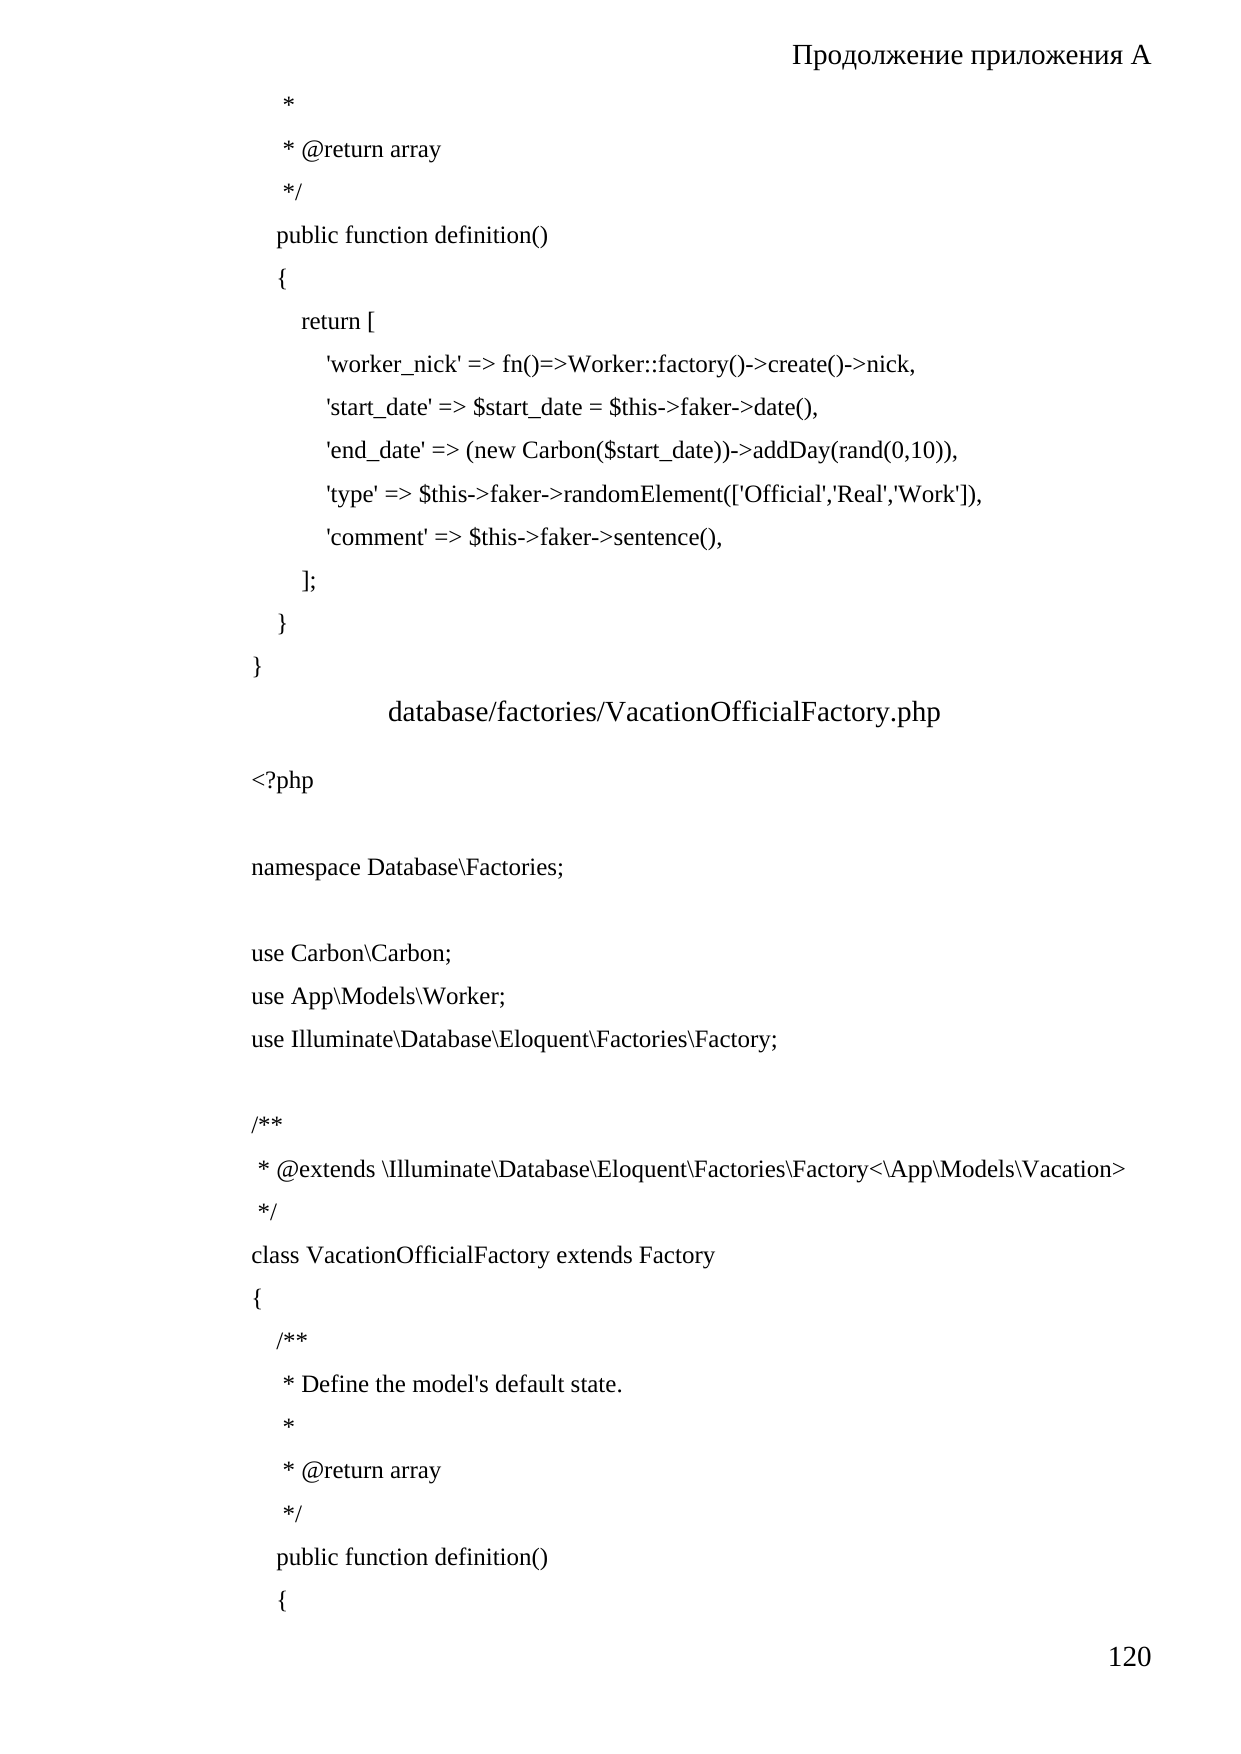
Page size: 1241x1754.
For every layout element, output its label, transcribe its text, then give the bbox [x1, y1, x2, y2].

text * @extends \Illuminate\Database\Eloquent\Factories\Factory<\App\Models\Vacation> [177, 1154, 1152, 1182]
text <?php [177, 766, 1152, 794]
text 'start_date' => $start_date = $this->faker->date(), [177, 392, 1152, 421]
text { [177, 1585, 1152, 1614]
text * Define the model's default state. [177, 1369, 1152, 1398]
subtitle database/factories/VacationOfficialFactory.php [177, 694, 1152, 728]
text 'comment' => $this->faker->sentence(), [177, 522, 1152, 551]
text return [ [177, 306, 1152, 335]
text 'end_date' => (new Carbon($start_date))->addDay(rand(0,10)), [177, 436, 1152, 464]
text * [177, 1412, 1152, 1441]
text use App\Models\Worker; [177, 981, 1152, 1010]
text */ [177, 1499, 1152, 1527]
text */ [177, 1197, 1152, 1226]
text namespace Database\Factories; [177, 852, 1152, 881]
text class VacationOfficialFactory extends Factory [177, 1240, 1152, 1269]
text public function definition() [177, 1542, 1152, 1571]
text * @return array [177, 134, 1152, 162]
text /** [177, 1326, 1152, 1355]
text * @return array [177, 1456, 1152, 1484]
text 'type' => $this->faker->randomElement(['Official','Real','Work']), [177, 479, 1152, 507]
text use Carbon\Carbon; [177, 938, 1152, 967]
text public function definition() [177, 220, 1152, 249]
text { [177, 1283, 1152, 1312]
text ]; [177, 565, 1152, 594]
text * [177, 91, 1152, 119]
text /** [177, 1111, 1152, 1139]
text */ [177, 177, 1152, 206]
text } [177, 651, 1152, 680]
text } [177, 608, 1152, 637]
text { [177, 263, 1152, 292]
text use Illuminate\Database\Eloquent\Factories\Factory; [177, 1024, 1152, 1053]
text 'worker_nick' => fn()=>Worker::factory()->create()->nick, [177, 349, 1152, 378]
